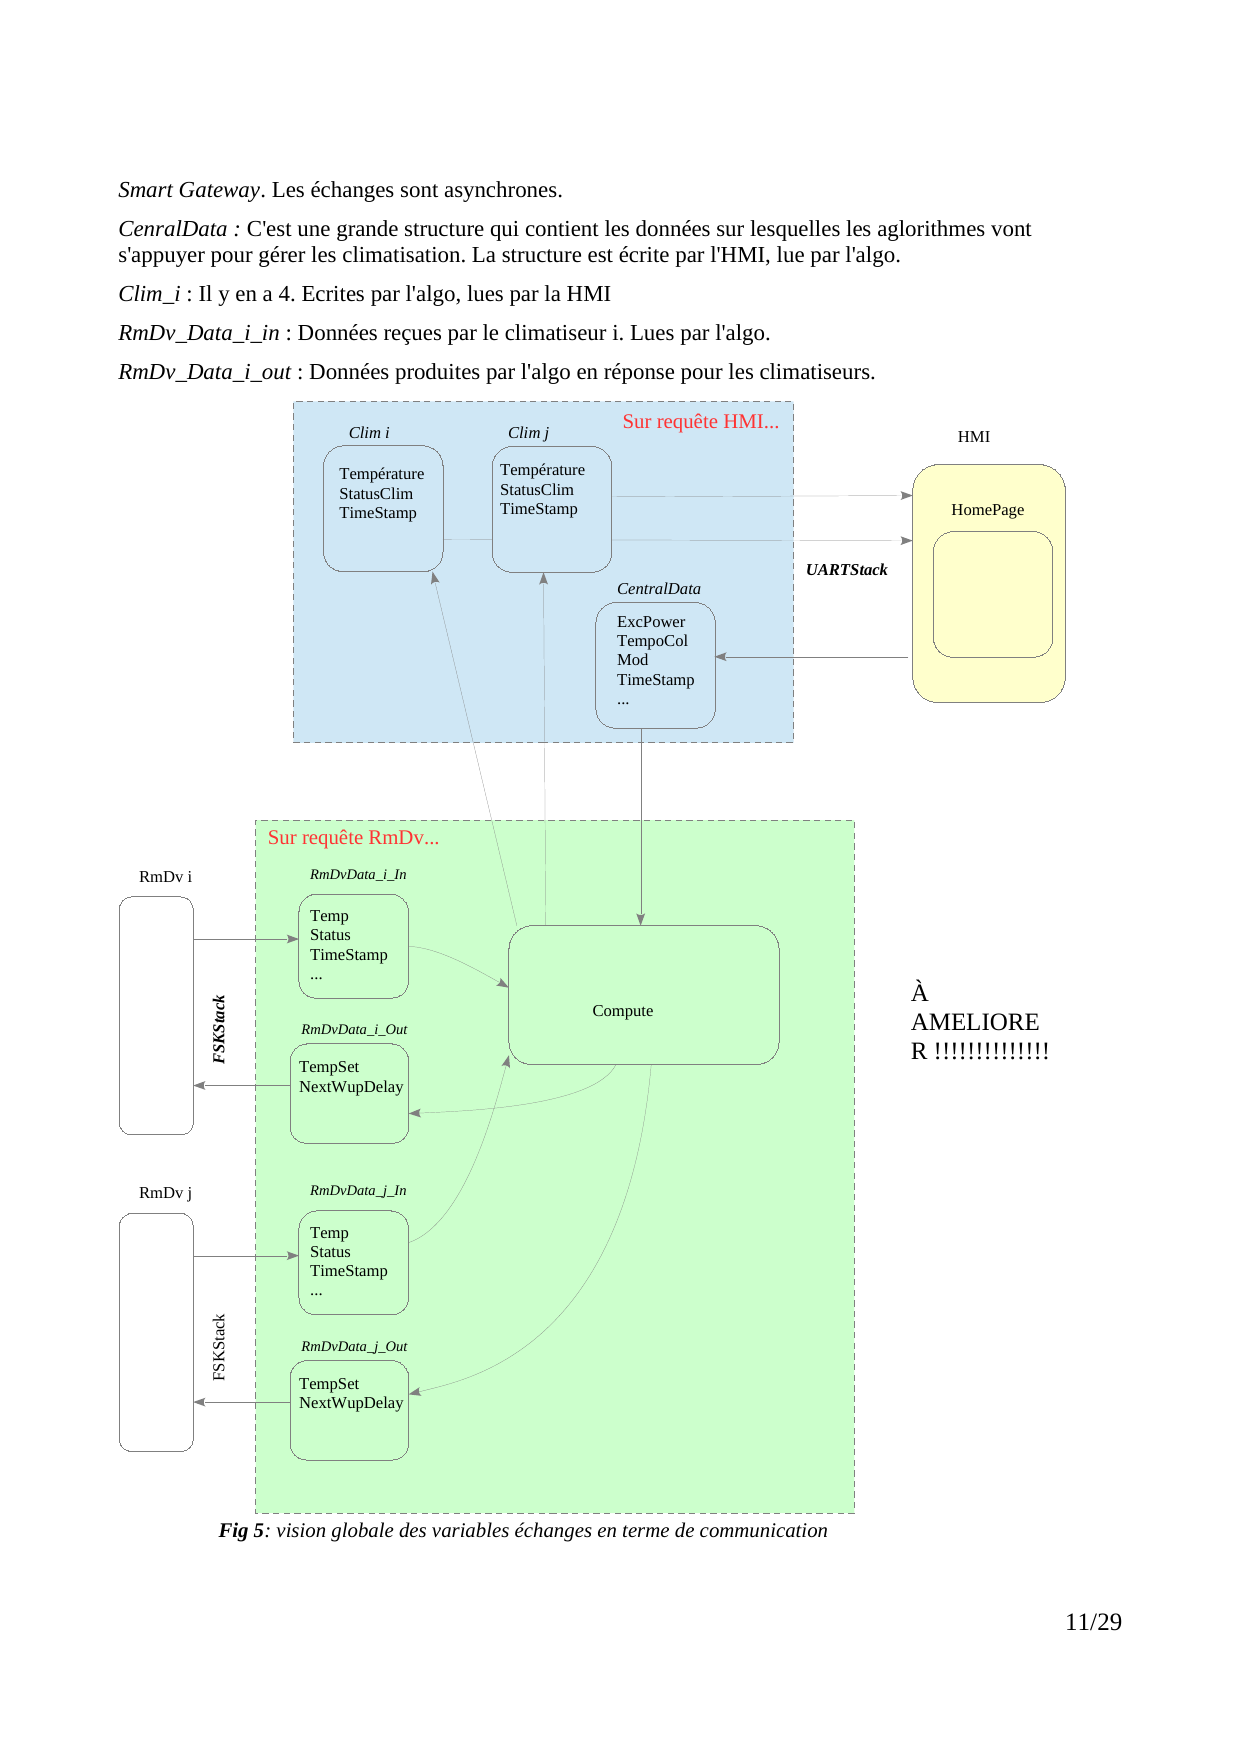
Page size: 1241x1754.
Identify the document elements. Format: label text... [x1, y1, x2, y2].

text Smart Gateway. Les échanges sont asynchrones. [118, 176, 1122, 203]
text Clim_i : Il y en a 4. Ecrites par l'algo, lues par la HMI [118, 280, 1122, 307]
text CenralData : C'est une grande structure qui contient les données sur lesquelles les aglorithmes vont s'appuyer pour gérer les climatisation. La structure est écrite par l'HMI, lue par l'algo. [118, 215, 1122, 268]
text RmDv_Data_i_in : Données reçues par le climatiseur i. Lues par l'algo. [118, 319, 1122, 346]
text RmDv_Data_i_out : Données produites par l'algo en réponse pour les climatiseurs. [118, 358, 1122, 384]
